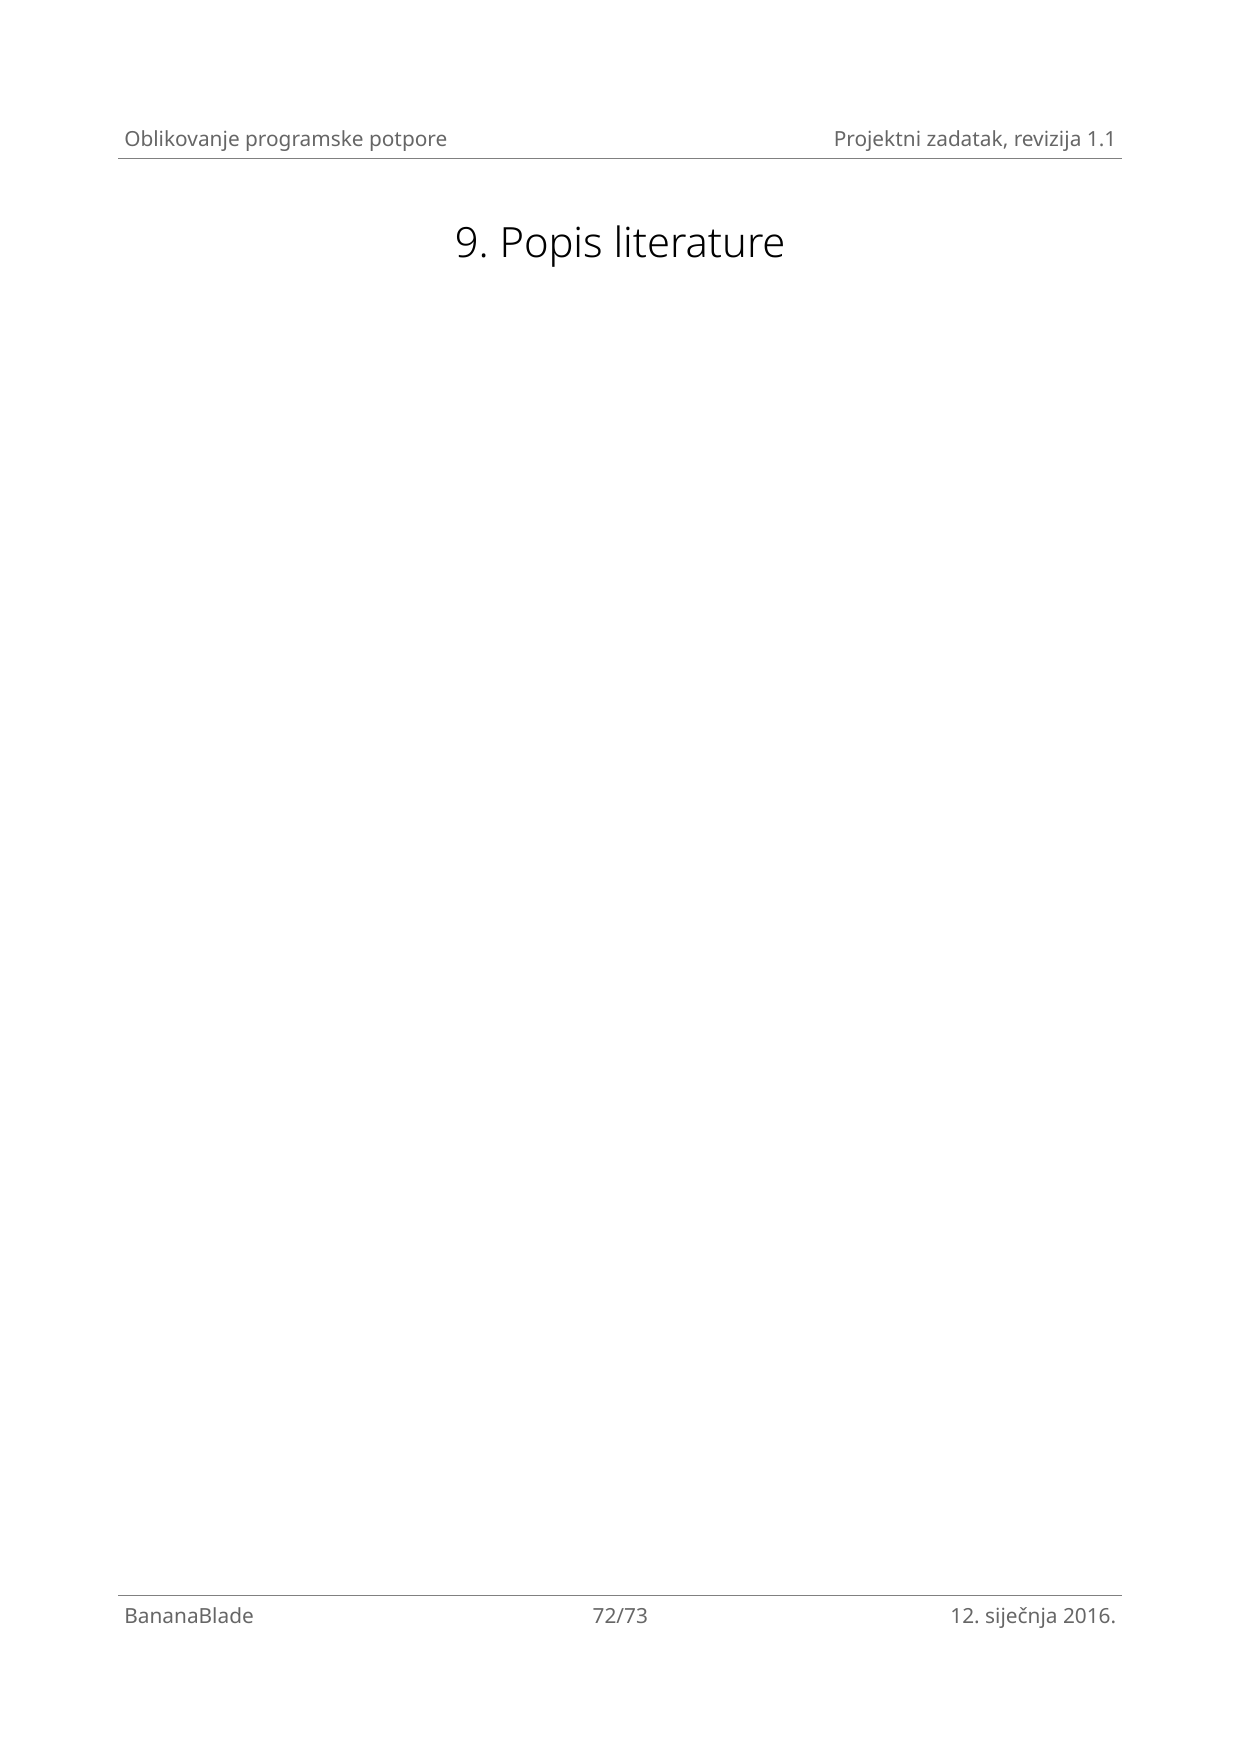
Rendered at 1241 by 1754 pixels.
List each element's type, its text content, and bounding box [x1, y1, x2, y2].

subtitle 9. Popis literature [118, 213, 1122, 270]
